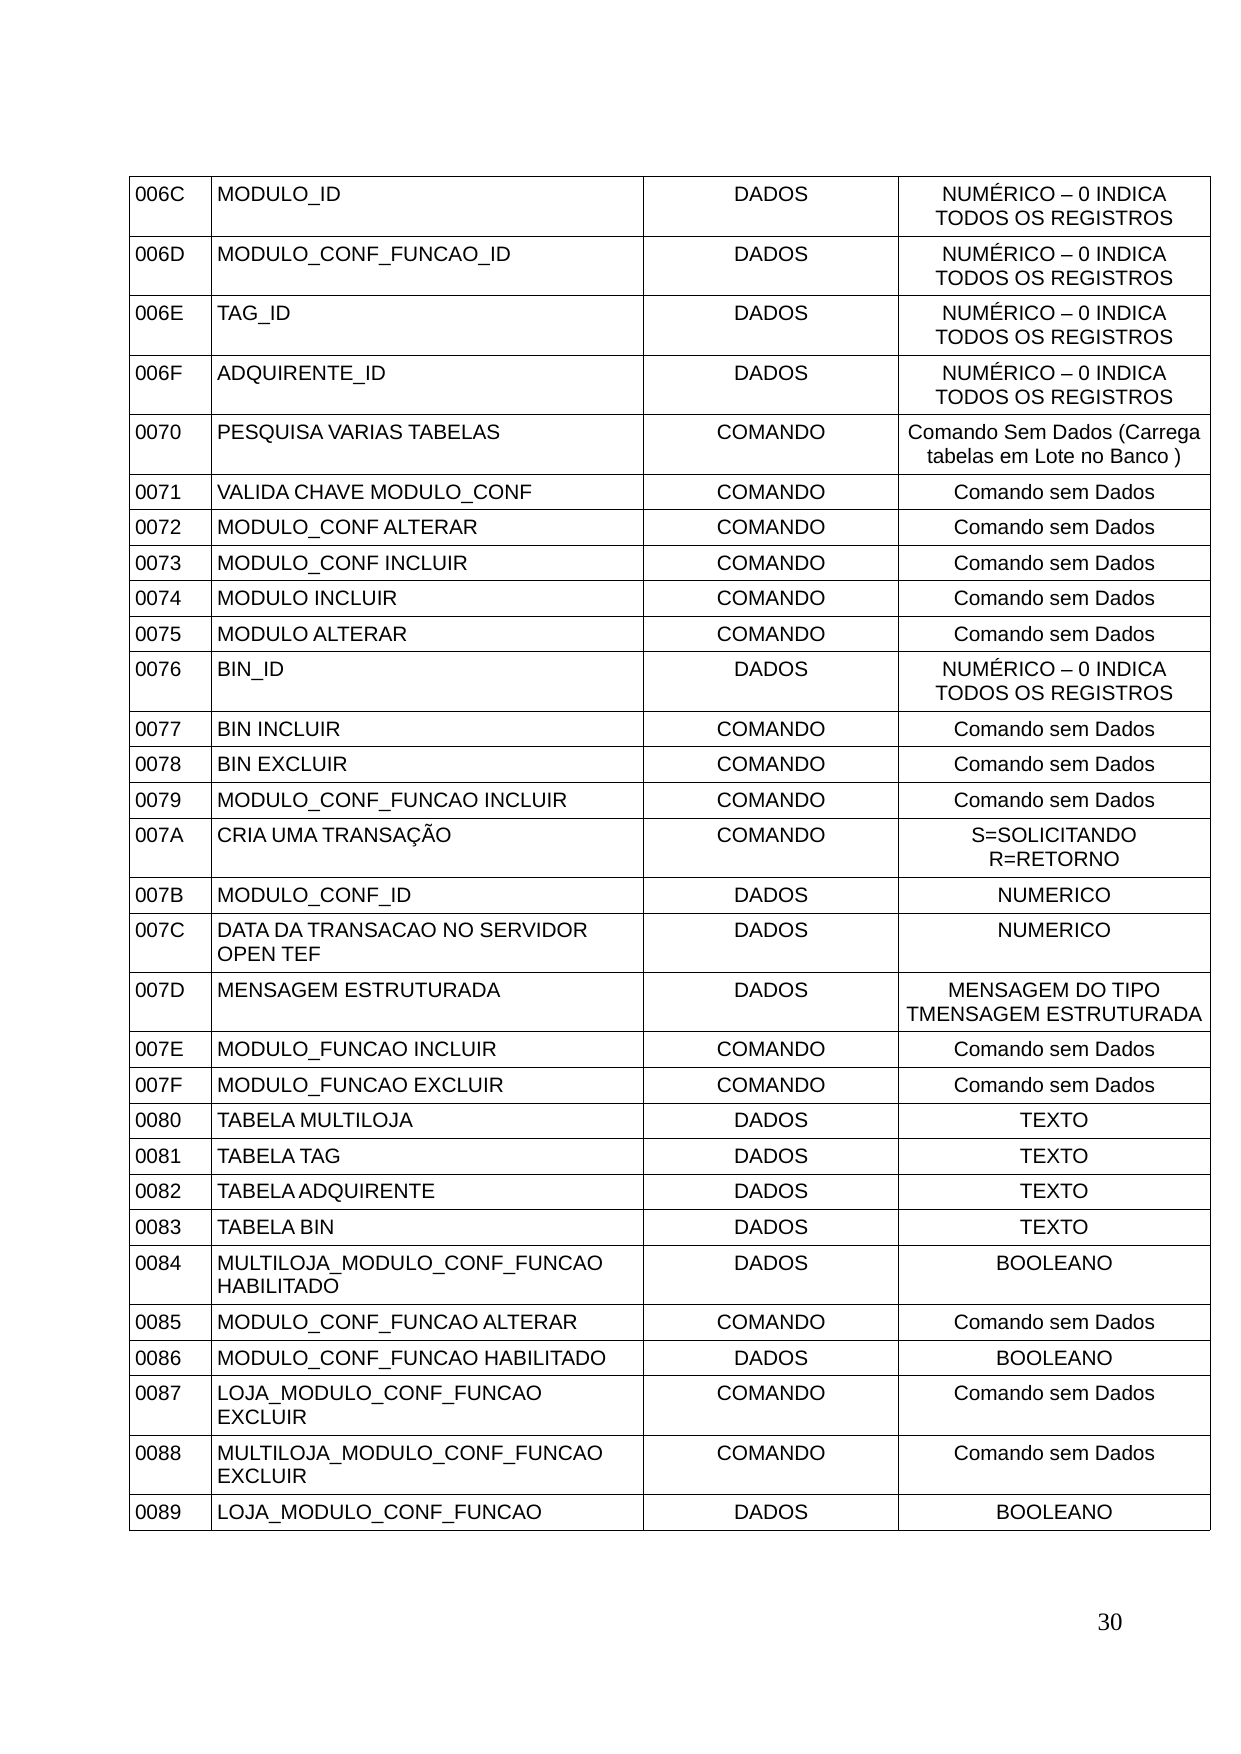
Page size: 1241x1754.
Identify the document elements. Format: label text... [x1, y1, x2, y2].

table_cell BIN EXCLUIR [212, 747, 643, 782]
table_cell 0075 [130, 617, 211, 651]
table_cell TEXTO [899, 1175, 1210, 1209]
table_cell MENSAGEM DO TIPO TMENSAGEM ESTRUTURADA [899, 973, 1210, 1031]
table_cell 006F [130, 356, 211, 414]
table_cell MODULO_ID [212, 177, 643, 236]
table_cell DADOS [644, 296, 898, 355]
table_cell COMANDO [644, 581, 898, 616]
table_cell 006C [130, 177, 211, 236]
table_cell 0078 [130, 747, 211, 782]
table_cell Comando sem Dados [899, 546, 1210, 580]
table_cell MODULO_CONF_FUNCAO ALTERAR [212, 1305, 643, 1339]
table_cell DADOS [644, 914, 898, 972]
table_cell S=SOLICITANDO R=RETORNO [899, 819, 1210, 877]
table_cell 0087 [130, 1376, 211, 1434]
table_cell COMANDO [644, 1032, 898, 1067]
table_cell Comando sem Dados [899, 1068, 1210, 1102]
table_cell 007D [130, 973, 211, 1031]
table_cell Comando sem Dados [899, 510, 1210, 545]
table_cell MODULO INCLUIR [212, 581, 643, 616]
table_cell Comando sem Dados [899, 475, 1210, 509]
table_cell ADQUIRENTE_ID [212, 356, 643, 414]
table_cell BIN_ID [212, 652, 643, 711]
table_cell 007C [130, 914, 211, 972]
table_cell TABELA MULTILOJA [212, 1104, 643, 1138]
table_cell BOOLEANO [899, 1341, 1210, 1375]
table_cell COMANDO [644, 617, 898, 651]
table_cell DADOS [644, 1246, 898, 1304]
table_cell 0076 [130, 652, 211, 711]
table_cell 007E [130, 1032, 211, 1067]
table_cell Comando Sem Dados (Carrega tabelas em Lote no Banco ) [899, 415, 1210, 474]
table_cell MODULO_CONF ALTERAR [212, 510, 643, 545]
table_cell COMANDO [644, 783, 898, 817]
table_cell MODULO_CONF_FUNCAO_ID [212, 237, 643, 295]
table_cell 007B [130, 878, 211, 912]
table_cell BOOLEANO [899, 1495, 1210, 1529]
table_cell LOJA_MODULO_CONF_FUNCAO [212, 1495, 643, 1529]
table_cell TABELA TAG [212, 1139, 643, 1173]
table_cell MODULO ALTERAR [212, 617, 643, 651]
table_cell MODULO_CONF_FUNCAO HABILITADO [212, 1341, 643, 1375]
table_cell 0079 [130, 783, 211, 817]
table_cell DATA DA TRANSACAO NO SERVIDOR OPEN TEF [212, 914, 643, 972]
table_cell MODULO_FUNCAO EXCLUIR [212, 1068, 643, 1102]
table_cell VALIDA CHAVE MODULO_CONF [212, 475, 643, 509]
table_cell BIN INCLUIR [212, 712, 643, 746]
table_cell DADOS [644, 1139, 898, 1173]
table_cell MODULO_FUNCAO INCLUIR [212, 1032, 643, 1067]
table_cell Comando sem Dados [899, 617, 1210, 651]
table_cell Comando sem Dados [899, 712, 1210, 746]
table_cell DADOS [644, 878, 898, 912]
table_cell NUMÉRICO – 0 INDICA TODOS OS REGISTROS [899, 177, 1210, 236]
table_cell COMANDO [644, 546, 898, 580]
table_cell BOOLEANO [899, 1246, 1210, 1304]
table_cell NUMÉRICO – 0 INDICA TODOS OS REGISTROS [899, 237, 1210, 295]
table_cell DADOS [644, 1341, 898, 1375]
table_cell CRIA UMA TRANSAÇÃO [212, 819, 643, 877]
table_cell TEXTO [899, 1104, 1210, 1138]
table_cell Comando sem Dados [899, 1376, 1210, 1434]
table_cell 0084 [130, 1246, 211, 1304]
table_cell COMANDO [644, 1305, 898, 1339]
table_cell Comando sem Dados [899, 1032, 1210, 1067]
table_cell TEXTO [899, 1210, 1210, 1244]
table_cell 0081 [130, 1139, 211, 1173]
table_cell NUMÉRICO – 0 INDICA TODOS OS REGISTROS [899, 356, 1210, 414]
table_cell MODULO_CONF_FUNCAO INCLUIR [212, 783, 643, 817]
table_cell 0074 [130, 581, 211, 616]
table_cell 0089 [130, 1495, 211, 1529]
table_cell COMANDO [644, 1068, 898, 1102]
table_cell COMANDO [644, 475, 898, 509]
table_cell 007F [130, 1068, 211, 1102]
table_cell LOJA_MODULO_CONF_FUNCAO EXCLUIR [212, 1376, 643, 1434]
table_cell DADOS [644, 1175, 898, 1209]
table_cell DADOS [644, 652, 898, 711]
table_cell DADOS [644, 237, 898, 295]
table_cell NUMERICO [899, 914, 1210, 972]
table_cell Comando sem Dados [899, 581, 1210, 616]
table_cell TEXTO [899, 1139, 1210, 1173]
table_cell 0085 [130, 1305, 211, 1339]
table_cell DADOS [644, 973, 898, 1031]
table_cell MODULO_CONF INCLUIR [212, 546, 643, 580]
table_cell NUMÉRICO – 0 INDICA TODOS OS REGISTROS [899, 652, 1210, 711]
table_cell Comando sem Dados [899, 1305, 1210, 1339]
table_cell MODULO_CONF_ID [212, 878, 643, 912]
table_cell COMANDO [644, 1376, 898, 1434]
table_cell 006D [130, 237, 211, 295]
table_cell MULTILOJA_MODULO_CONF_FUNCAO HABILITADO [212, 1246, 643, 1304]
table_cell PESQUISA VARIAS TABELAS [212, 415, 643, 474]
table_cell 0073 [130, 546, 211, 580]
table_cell NUMÉRICO – 0 INDICA TODOS OS REGISTROS [899, 296, 1210, 355]
table_cell COMANDO [644, 415, 898, 474]
table_cell 0071 [130, 475, 211, 509]
table_cell MULTILOJA_MODULO_CONF_FUNCAO EXCLUIR [212, 1436, 643, 1494]
table_cell COMANDO [644, 819, 898, 877]
table_cell COMANDO [644, 747, 898, 782]
table_cell Comando sem Dados [899, 783, 1210, 817]
table_cell 007A [130, 819, 211, 877]
table_cell MENSAGEM ESTRUTURADA [212, 973, 643, 1031]
table_cell 0080 [130, 1104, 211, 1138]
table_cell NUMERICO [899, 878, 1210, 912]
table_cell 0072 [130, 510, 211, 545]
table_cell DADOS [644, 1495, 898, 1529]
table_cell 0088 [130, 1436, 211, 1494]
table_cell DADOS [644, 177, 898, 236]
table_cell COMANDO [644, 1436, 898, 1494]
table_cell TABELA ADQUIRENTE [212, 1175, 643, 1209]
table_cell 0077 [130, 712, 211, 746]
table_cell COMANDO [644, 712, 898, 746]
table_cell 006E [130, 296, 211, 355]
table_cell Comando sem Dados [899, 1436, 1210, 1494]
table_cell TAG_ID [212, 296, 643, 355]
table_cell COMANDO [644, 510, 898, 545]
table_cell 0082 [130, 1175, 211, 1209]
table_cell 0083 [130, 1210, 211, 1244]
table_cell Comando sem Dados [899, 747, 1210, 782]
table_cell DADOS [644, 356, 898, 414]
table_cell DADOS [644, 1210, 898, 1244]
table_cell DADOS [644, 1104, 898, 1138]
table_cell TABELA BIN [212, 1210, 643, 1244]
table_cell 0070 [130, 415, 211, 474]
table_cell 0086 [130, 1341, 211, 1375]
